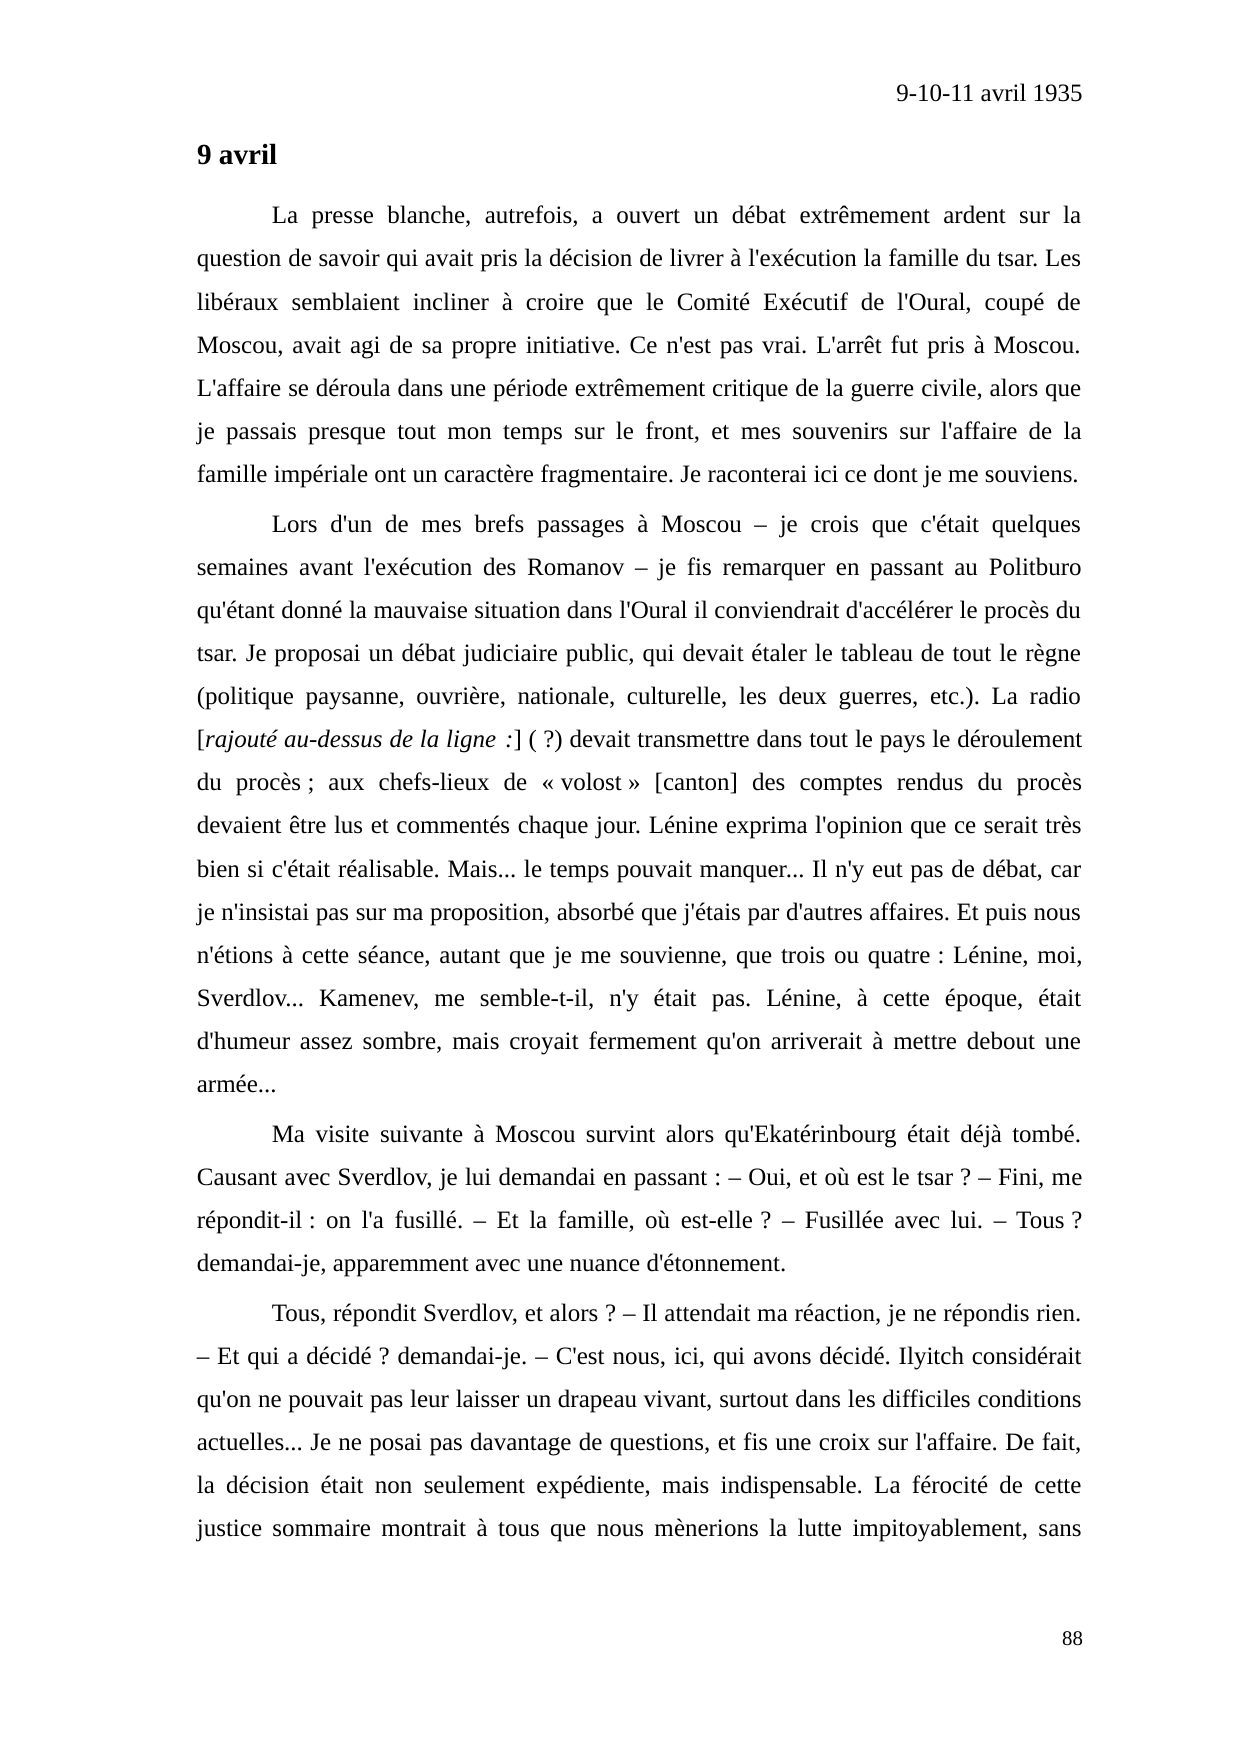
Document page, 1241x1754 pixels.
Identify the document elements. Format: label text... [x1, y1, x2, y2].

text La presse blanche, autrefois, a ouvert un débat extrêmement ardent sur la question de savoir qui avait pris la décision de livrer à l'exécution la famille du tsar. Les libéraux semblaient incliner à croire que le Comité Exécutif de l'Oural, coupé de Moscou, avait agi de sa propre initiative. Ce n'est pas vrai. L'arrêt fut pris à Moscou. L'affaire se déroula dans une période extrêmement critique de la guerre civile, alors que je passais presque tout mon temps sur le front, et mes souvenirs sur l'affaire de la famille impériale ont un caractère fragmentaire. Je raconterai ici ce dont je me souviens. [197, 200, 1082, 488]
text Tous, répondit Sverdlov, et alors ? – Il attendait ma réaction, je ne répondis rien. – Et qui a décidé ? demandai-je. – C'est nous, ici, qui avons décidé. Ilyitch considérait qu'on ne pouvait pas leur laisser un drapeau vivant, surtout dans les difficiles conditions actuelles... Je ne posai pas davantage de questions, et fis une croix sur l'affaire. De fait, la décision était non seulement expédiente, mais indispensable. La férocité de cette justice sommaire montrait à tous que nous mènerions la lutte impitoyablement, sans [197, 1298, 1082, 1542]
text Lors d'un de mes brefs passages à Moscou – je crois que c'était quelques semaines avant l'exécution des Romanov – je fis remarquer en passant au Politburo qu'étant donné la mauvaise situation dans l'Oural il conviendrait d'accélérer le procès du tsar. Je proposai un débat judiciaire public, qui devait étaler le tableau de tout le règne (politique paysanne, ouvrière, nationale, culturelle, les deux guerres, etc.). La radio [rajouté au-dessus de la ligne :] ( ?) devait transmettre dans tout le pays le déroulement du procès ; aux chefs-lieux de « volost » [canton] des comptes rendus du procès devaient être lus et commentés chaque jour. Lénine exprima l'opinion que ce serait très bien si c'était réalisable. Mais... le temps pouvait manquer... Il n'y eut pas de débat, car je n'insistai pas sur ma proposition, absorbé que j'étais par d'autres affaires. Et puis nous n'étions à cette séance, autant que je me souvienne, que trois ou quatre : Lénine, moi, Sverdlov... Kamenev, me semble-t-il, n'y était pas. Lénine, à cette époque, était d'humeur assez sombre, mais croyait fermement qu'on arriverait à mettre debout une armée... [197, 509, 1082, 1098]
subtitle 9 avril [197, 137, 1082, 171]
text Ma visite suivante à Moscou survint alors qu'Ekatérinbourg était déjà tombé. Causant avec Sverdlov, je lui demandai en passant : – Oui, et où est le tsar ? – Fini, me répondit-il : on l'a fusillé. – Et la famille, où est-elle ? – Fusillée avec lui. – Tous ? demandai-je, apparemment avec une nuance d'étonnement. [197, 1119, 1082, 1277]
